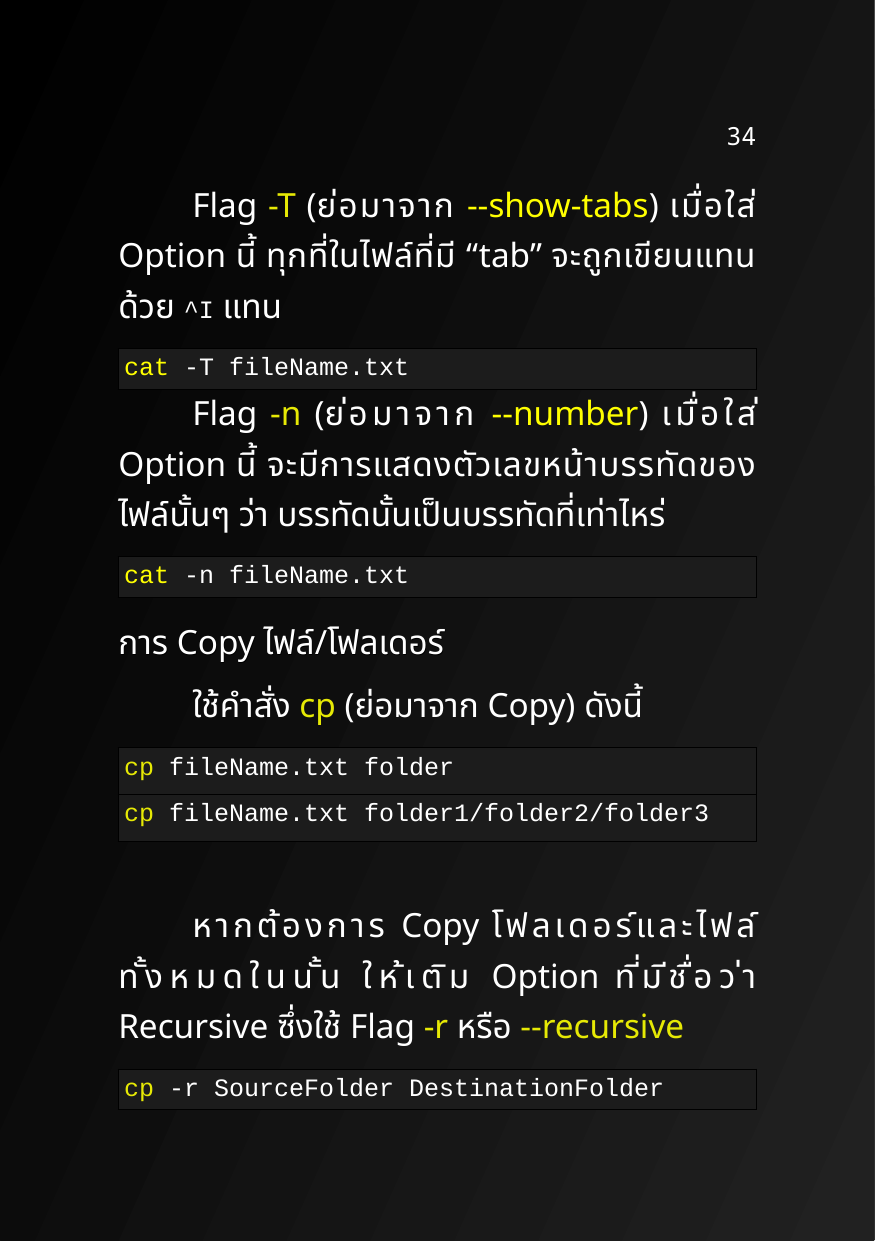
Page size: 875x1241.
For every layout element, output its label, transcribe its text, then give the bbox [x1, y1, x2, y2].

text Flag -n (ย่อมาจาก --number) เมื่อใส่ Option นี้ จะมีการแสดงตัวเลขหน้าบรรทัดของไฟล์นั้นๆ ว่า บรรทัดนั้นเป็นบรรทัดที่เท่าไหร่ [118, 390, 756, 542]
table_header cat -n fileName.txt [119, 557, 756, 597]
table_cell cp fileName.txt folder1/folder2/folder3 [119, 795, 756, 841]
text ใช้คำสั่ง cp (ย่อมาจาก Copy) ดังนี้ [118, 682, 756, 733]
text Flag -T (ย่อมาจาก --show-tabs) เมื่อใส่ Option นี้ ทุกที่ในไฟล์ที่มี “tab” จะถูกเขียนแทนด้วย ^I แทน [118, 182, 756, 333]
table_header cat -T fileName.txt [119, 349, 756, 389]
table_header cp -r SourceFolder DestinationFolder [119, 1070, 756, 1109]
table_header cp fileName.txt folder [119, 748, 756, 794]
text หากต้องการ Copy โฟลเดอร์และไฟล์ทั้งหมดในนั้น ให้เติม Option ที่มีชื่อว่า Recursive ซึ่งใช้ Flag -r หรือ --recursive [118, 902, 756, 1054]
